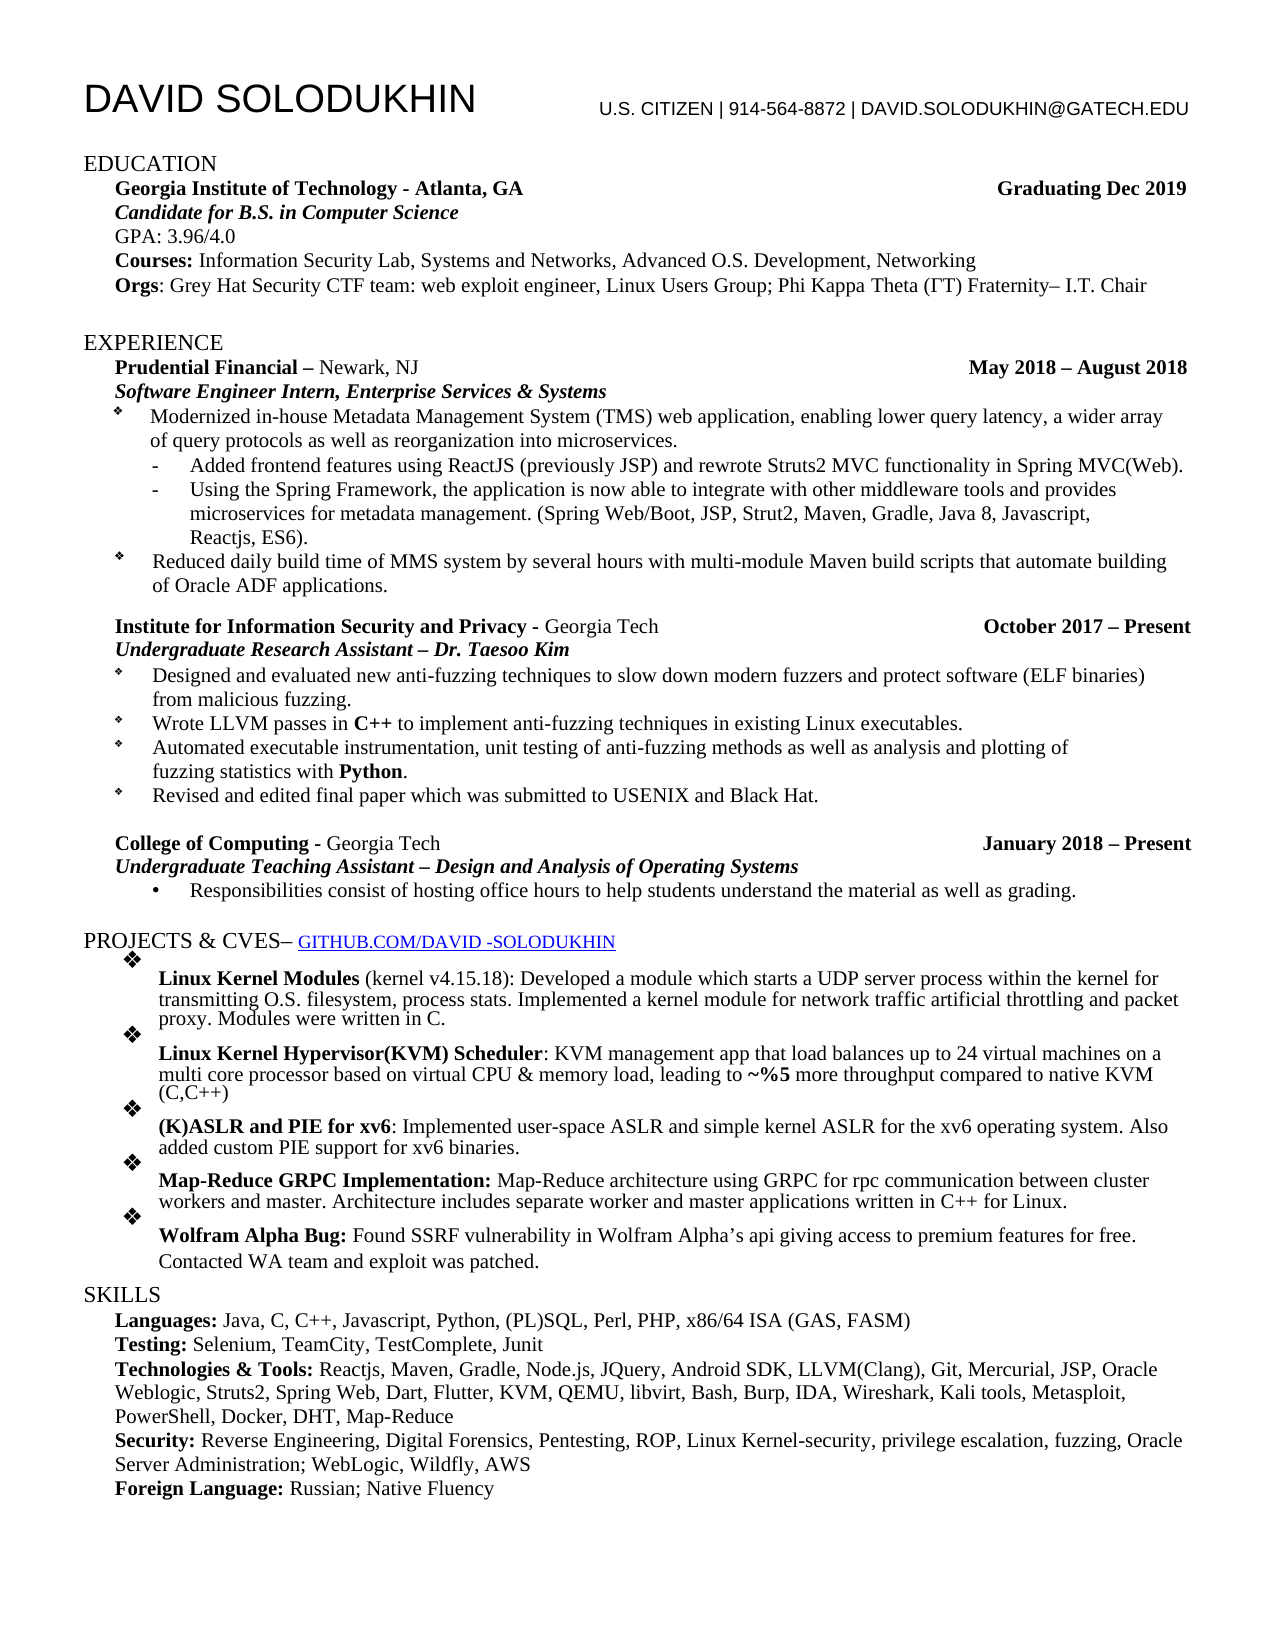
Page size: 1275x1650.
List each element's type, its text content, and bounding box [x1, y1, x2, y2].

list (K)ASLR and PIE for xv6: Implemented user-space ASLR and simple kernel ASLR for the xv6 operating system. Also added custom PIE support for xv6 binaries. [121, 1105, 1169, 1159]
text College of Computing - Georgia Tech January 2018 – Present [114, 831, 1192, 855]
text Orgs: Grey Hat Security CTF team: web exploit engineer, Linux Users Group; Phi Kappa Theta (ΓΤ) Fraternity– I.T. Chair [114, 272, 1192, 297]
text Candidate for B.S. in Computer Science [114, 200, 1192, 224]
list Added frontend features using ReactJS (previously JSP) and rewrote Struts2 MVC functionality in Spring MVC(Web). [152, 452, 1192, 477]
list Reduced daily build time of MMS system by several hours with multi-module Maven build scripts that automate building of Oracle ADF applications. [114, 549, 1189, 597]
text Contacted WA team and exploit was patched. [158, 1251, 1192, 1273]
list Responsibilities consist of hosting office hours to help students understand the material as well as grading. [152, 879, 1192, 902]
text Prudential Financial – Newark, NJ May 2018 – August 2018 [114, 355, 1192, 379]
text Foreign Language: Russian; Native Fluency [114, 1476, 1192, 1500]
text Courses: Information Security Lab, Systems and Networks, Advanced O.S. Development, Networking [114, 248, 1192, 272]
text Georgia Institute of Technology - Atlanta, GA Graduating Dec 2019 [114, 176, 1192, 200]
text Server Administration; WebLogic, Wildfly, AWS [114, 1452, 1192, 1476]
list Modernized in-house Metadata Management System (TMS) web application, enabling lower query latency, a wider array of query protocols as well as reorganization into microservices. [112, 404, 1185, 452]
list Linux Kernel Hypervisor(KVM) Scheduler: KVM management app that load balances up to 24 virtual machines on a multi core processor based on virtual CPU & memory load, leading to ~%5 more throughput compared to native KVM (C,C++) [121, 1032, 1169, 1104]
text EDUCATION [83, 150, 519, 176]
text Undergraduate Teaching Assistant – Design and Analysis of Operating Systems [114, 855, 1192, 879]
list Wrote LLVM passes in C++ to implement anti-fuzzing techniques in existing Linux executables. [114, 711, 1192, 735]
list Automated executable instrumentation, unit testing of anti-fuzzing methods as well as analysis and plotting of fuzzing statistics with Python. [114, 735, 1135, 783]
text Technologies & Tools: Reactjs, Maven, Gradle, Node.js, JQuery, Android SDK, LLVM(Clang), Git, Mercurial, JSP, Oracle Weblogic, Struts2, Spring Web, Dart, Flutter, KVM, QEMU, libvirt, Bash, Burp, IDA, Wireshark, Kali tools, Metasploit, PowerShell, Docker, DHT, Map-Reduce [114, 1357, 1192, 1428]
list Using the Spring Framework, the application is now able to integrate with other middleware tools and provides microservices for metadata management. (Spring Web/Boot, JSP, Strut2, Maven, Gradle, Java 8, Javascript, Reactjs, ES6). [152, 477, 1162, 549]
list Revised and edited final paper which was submitted to USENIX and Black Hat. [114, 783, 1192, 807]
list Linux Kernel Modules (kernel v4.15.18): Developed a module which starts a UDP server process within the kernel for transmitting O.S. filesystem, process stats. Implemented a kernel module for network traffic artificial throttling and packet proxy. Modules were written in C. [121, 955, 1181, 1030]
list Wolfram Alpha Bug: Found SSRF vulnerability in Wolfram Alpha’s api giving access to premium features for free. [121, 1213, 1192, 1249]
text Security: Reverse Engineering, Digital Forensics, Pentesting, ROP, Linux Kernel-security, privilege escalation, fuzzing, Oracle [114, 1428, 1192, 1452]
list Designed and evaluated new anti-fuzzing techniques to slow down modern fuzzers and protect software (ELF binaries) from malicious fuzzing. [114, 663, 1146, 711]
text SKILLS [83, 1281, 1192, 1308]
text GPA: 3.96/4.0 [114, 224, 1192, 248]
text U.S. CITIZEN | 914-564-8872 | DAVID.SOLODUKHIN@GATECH.EDU [594, 98, 1192, 119]
text Institute for Information Security and Privacy - Georgia Tech October 2017 – Present [114, 614, 1192, 638]
list Map-Reduce GRPC Implementation: Map-Reduce architecture using GRPC for rpc communication between cluster workers and master. Architecture includes separate worker and master applications written in C++ for Linux. [121, 1159, 1169, 1213]
text Testing: Selenium, TeamCity, TestComplete, Junit [114, 1332, 1192, 1356]
text EXPERIENCE [83, 329, 1192, 355]
text Software Engineer Intern, Enterprise Services & Systems [114, 379, 1192, 403]
text DAVID SOLODUKHIN [83, 75, 519, 121]
text PROJECTS & CVES– GITHUB.COM/DAVID -SOLODUKHIN [83, 928, 1192, 954]
text Undergraduate Research Assistant – Dr. Taesoo Kim [114, 638, 1192, 661]
text Languages: Java, C, C++, Javascript, Python, (PL)SQL, Perl, PHP, x86/64 ISA (GAS, FASM) [114, 1308, 1192, 1332]
